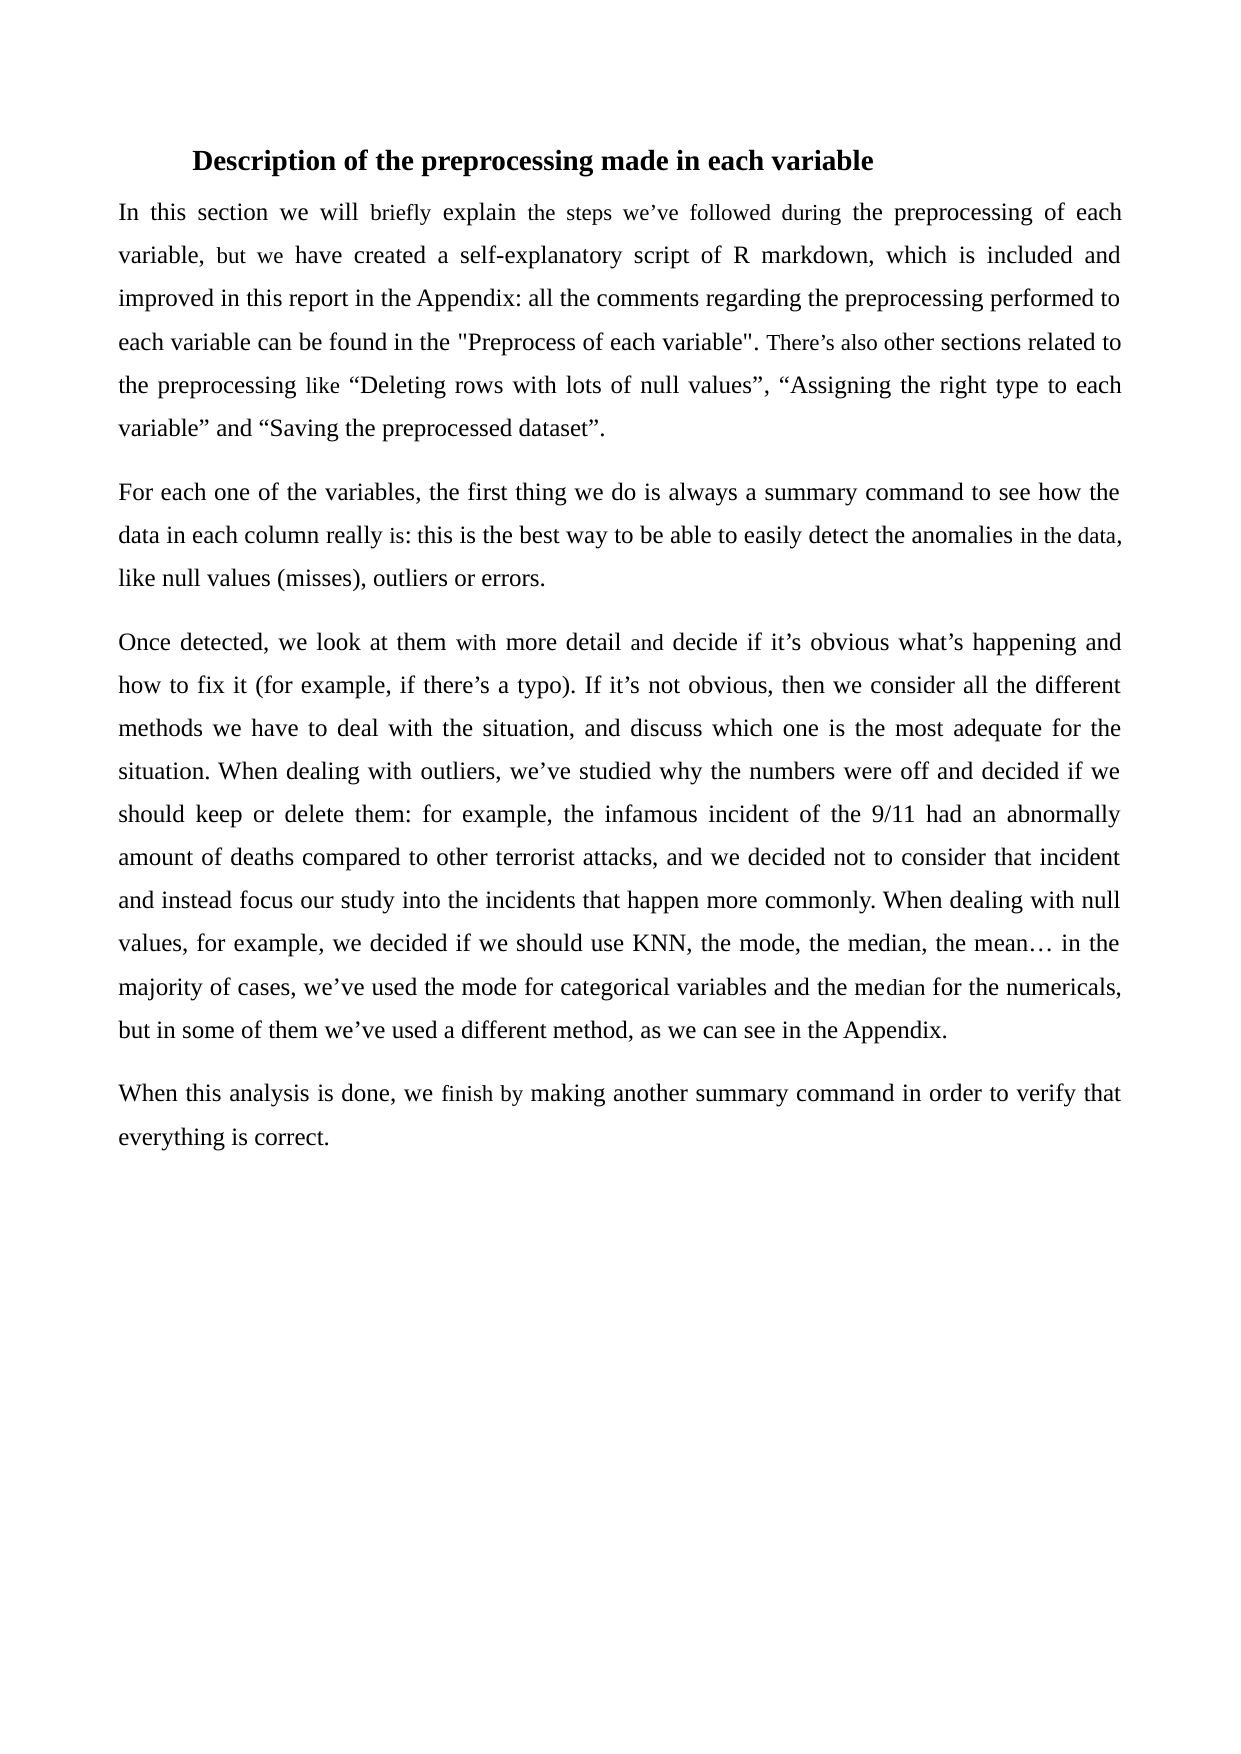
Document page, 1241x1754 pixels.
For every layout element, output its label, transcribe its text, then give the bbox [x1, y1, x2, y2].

text Once detected, we look at them with more detail and decide if it’s obvious what’s happening and how to fix it (for example, if there’s a typo). If it’s not obvious, then we consider all the different methods we have to deal with the situation, and discuss which one is the most adequate for the situation. When dealing with outliers, we’ve studied why the numbers were off and decided if we should keep or delete them: for example, the infamous incident of the 9/11 had an abnormally amount of deaths compared to other terrorist attacks, and we decided not to consider that incident and instead focus our study into the incidents that happen more commonly. When dealing with null values, for example, we decided if we should use KNN, the mode, the median, the mean… in the majority of cases, we’ve used the mode for categorical variables and the median for the numericals, but in some of them we’ve used a different method, as we can see in the Appendix. [118, 627, 1122, 1043]
subtitle Description of the preprocessing made in each variable [118, 143, 1122, 177]
text When this analysis is done, we finish by making another summary command in order to verify that everything is correct. [118, 1078, 1122, 1150]
text For each one of the variables, the first thing we do is always a summary command to see how the data in each column really is: this is the best way to be able to easily detect the anomalies in the data, like null values (misses), outliers or errors. [118, 477, 1122, 592]
text In this section we will briefly explain the steps we’ve followed during the preprocessing of each variable, but we have created a self-explanatory script of R markdown, which is included and improved in this report in the Appendix: all the comments regarding the preprocessing performed to each variable can be found in the "Preprocess of each variable". There’s also other sections related to the preprocessing like “Deleting rows with lots of null values”, “Assigning the right type to each variable” and “Saving the preprocessed dataset”. [118, 197, 1122, 442]
